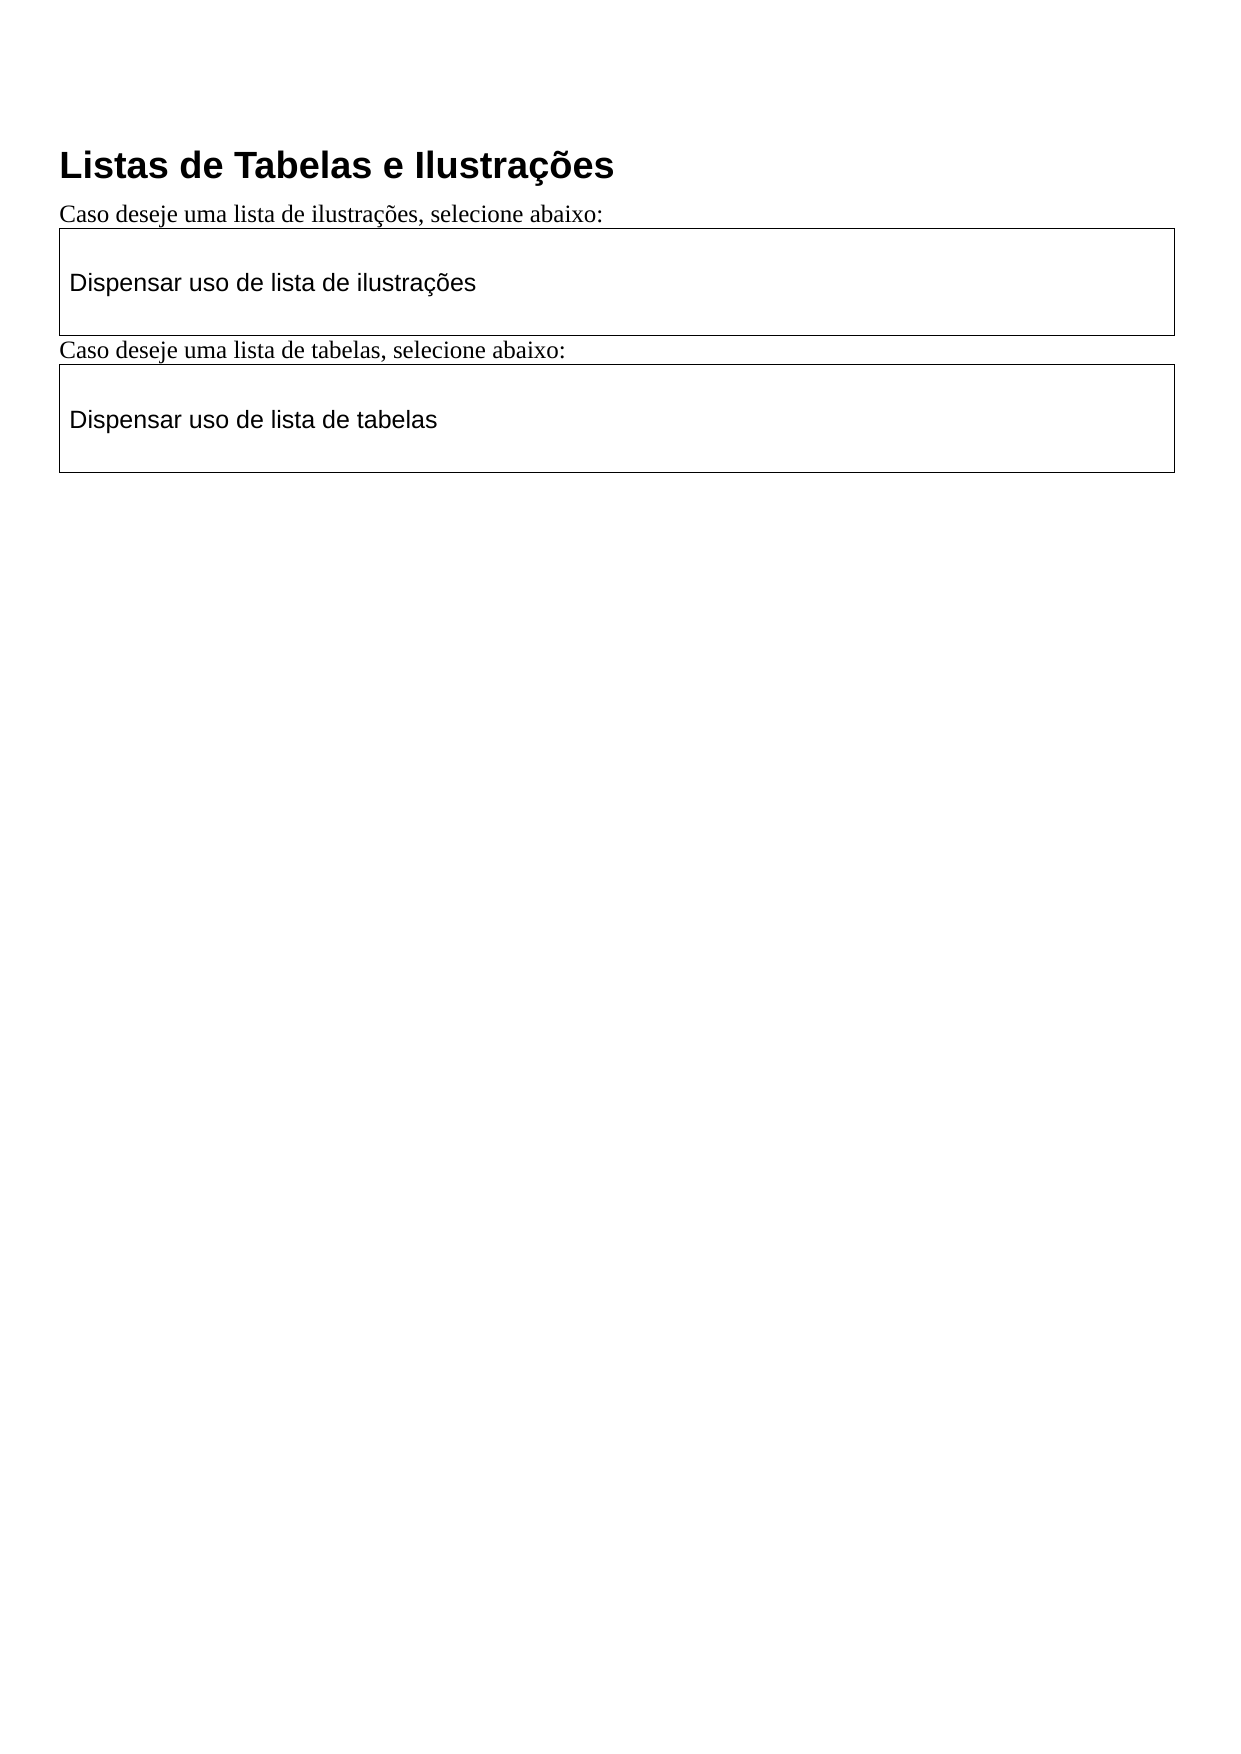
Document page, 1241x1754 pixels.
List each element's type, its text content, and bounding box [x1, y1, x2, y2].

text Caso deseje uma lista de ilustrações, selecione abaixo: [59, 199, 1181, 228]
subtitle Listas de Tabelas e Ilustrações [59, 143, 1181, 187]
text Caso deseje uma lista de tabelas, selecione abaixo: [59, 336, 1181, 364]
